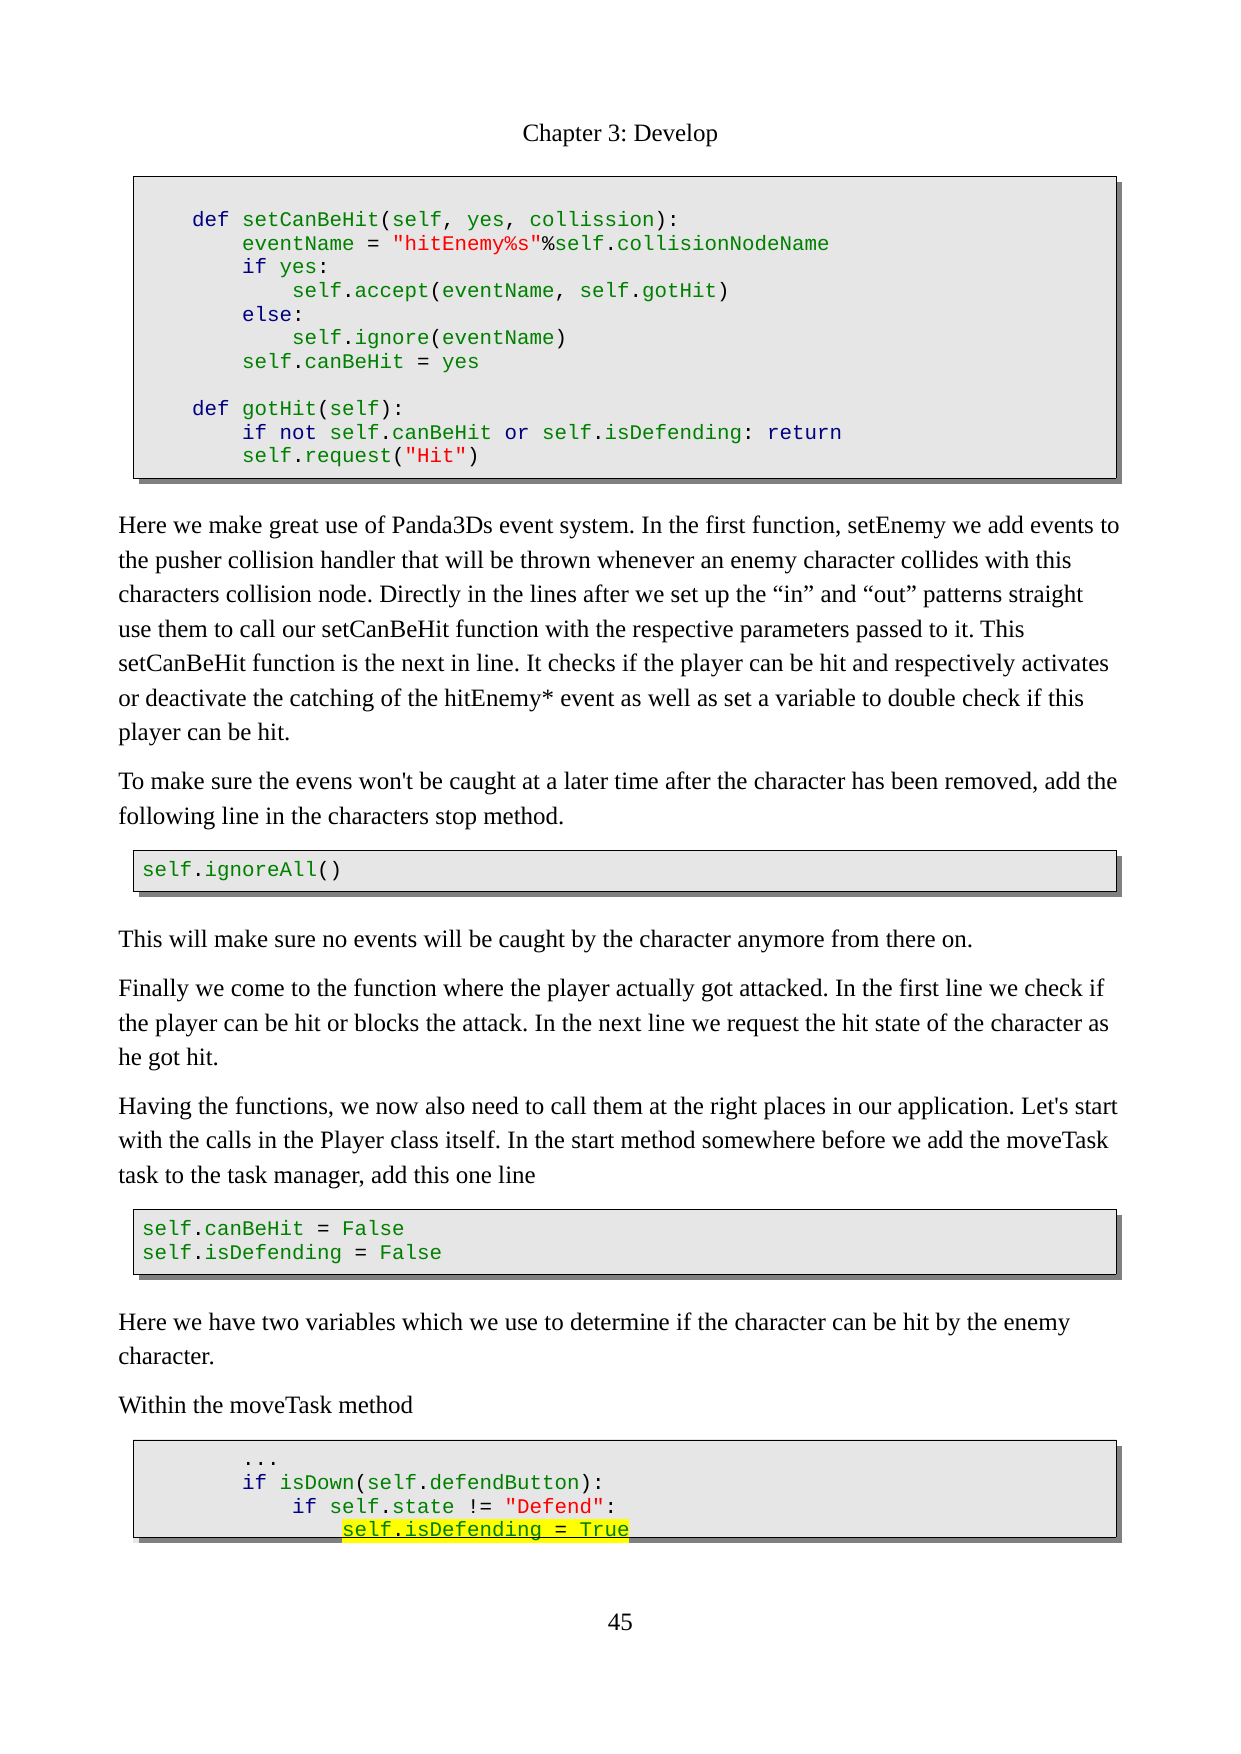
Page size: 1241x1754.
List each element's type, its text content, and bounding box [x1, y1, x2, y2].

text else: [134, 294, 1116, 318]
text def gotHit(self): [134, 389, 1116, 413]
text self.isDefending = False [134, 1233, 1116, 1274]
text if not self.canBeHit or self.isDefending: return [134, 413, 1116, 436]
text This will make sure no events will be caught by the character anymore from there on. [118, 924, 1122, 953]
text Finally we come to the function where the player actually got attacked. In the first line we check if the player can be hit or blocks the attack. In the next line we request the hit state of the character as he got hit. [118, 973, 1122, 1071]
text Here we have two variables which we use to determine if the character can be hit by the enemy character. [118, 1307, 1122, 1370]
text eventName = "hitEnemy%s"%self.collisionNodeName [134, 224, 1116, 247]
text self.ignoreAll() [134, 851, 1116, 891]
text Having the functions, we now also need to call them at the right places in our application. Let's start with the calls in the Player class itself. In the start method somewhere before we add the moveTask task to the task manager, add this one line [118, 1091, 1122, 1189]
text self.canBeHit = False [134, 1210, 1116, 1233]
text self.isDefending = True [134, 1510, 1116, 1537]
text self.ignore(eventName) [134, 318, 1116, 342]
text self.request("Hit") [134, 436, 1116, 478]
text if yes: [134, 247, 1116, 271]
text To make sure the evens won't be caught at a later time after the character has been removed, add the following line in the characters stop method. [118, 766, 1122, 830]
text if isDown(self.defendButton): [134, 1463, 1116, 1487]
text def setCanBeHit(self, yes, collission): [134, 200, 1116, 224]
text Here we make great use of Panda3Ds event system. In the first function, setEnemy we add events to the pusher collision handler that will be thrown whenever an enemy character collides with this characters collision node. Directly in the lines after we set up the “in” and “out” patterns straight use them to call our setCanBeHit function with the respective parameters passed to it. This setCanBeHit function is the next in line. It checks if the player can be hit and respectively activates or deactivate the catching of the hitEnemy* event as well as set a variable to double check if this player can be hit. [118, 511, 1122, 746]
text self.canBeHit = yes [134, 342, 1116, 366]
text Within the moveTask method [118, 1390, 1122, 1419]
text ... [134, 1441, 1116, 1463]
text self.accept(eventName, self.gotHit) [134, 271, 1116, 294]
text if self.state != "Defend": [134, 1487, 1116, 1510]
